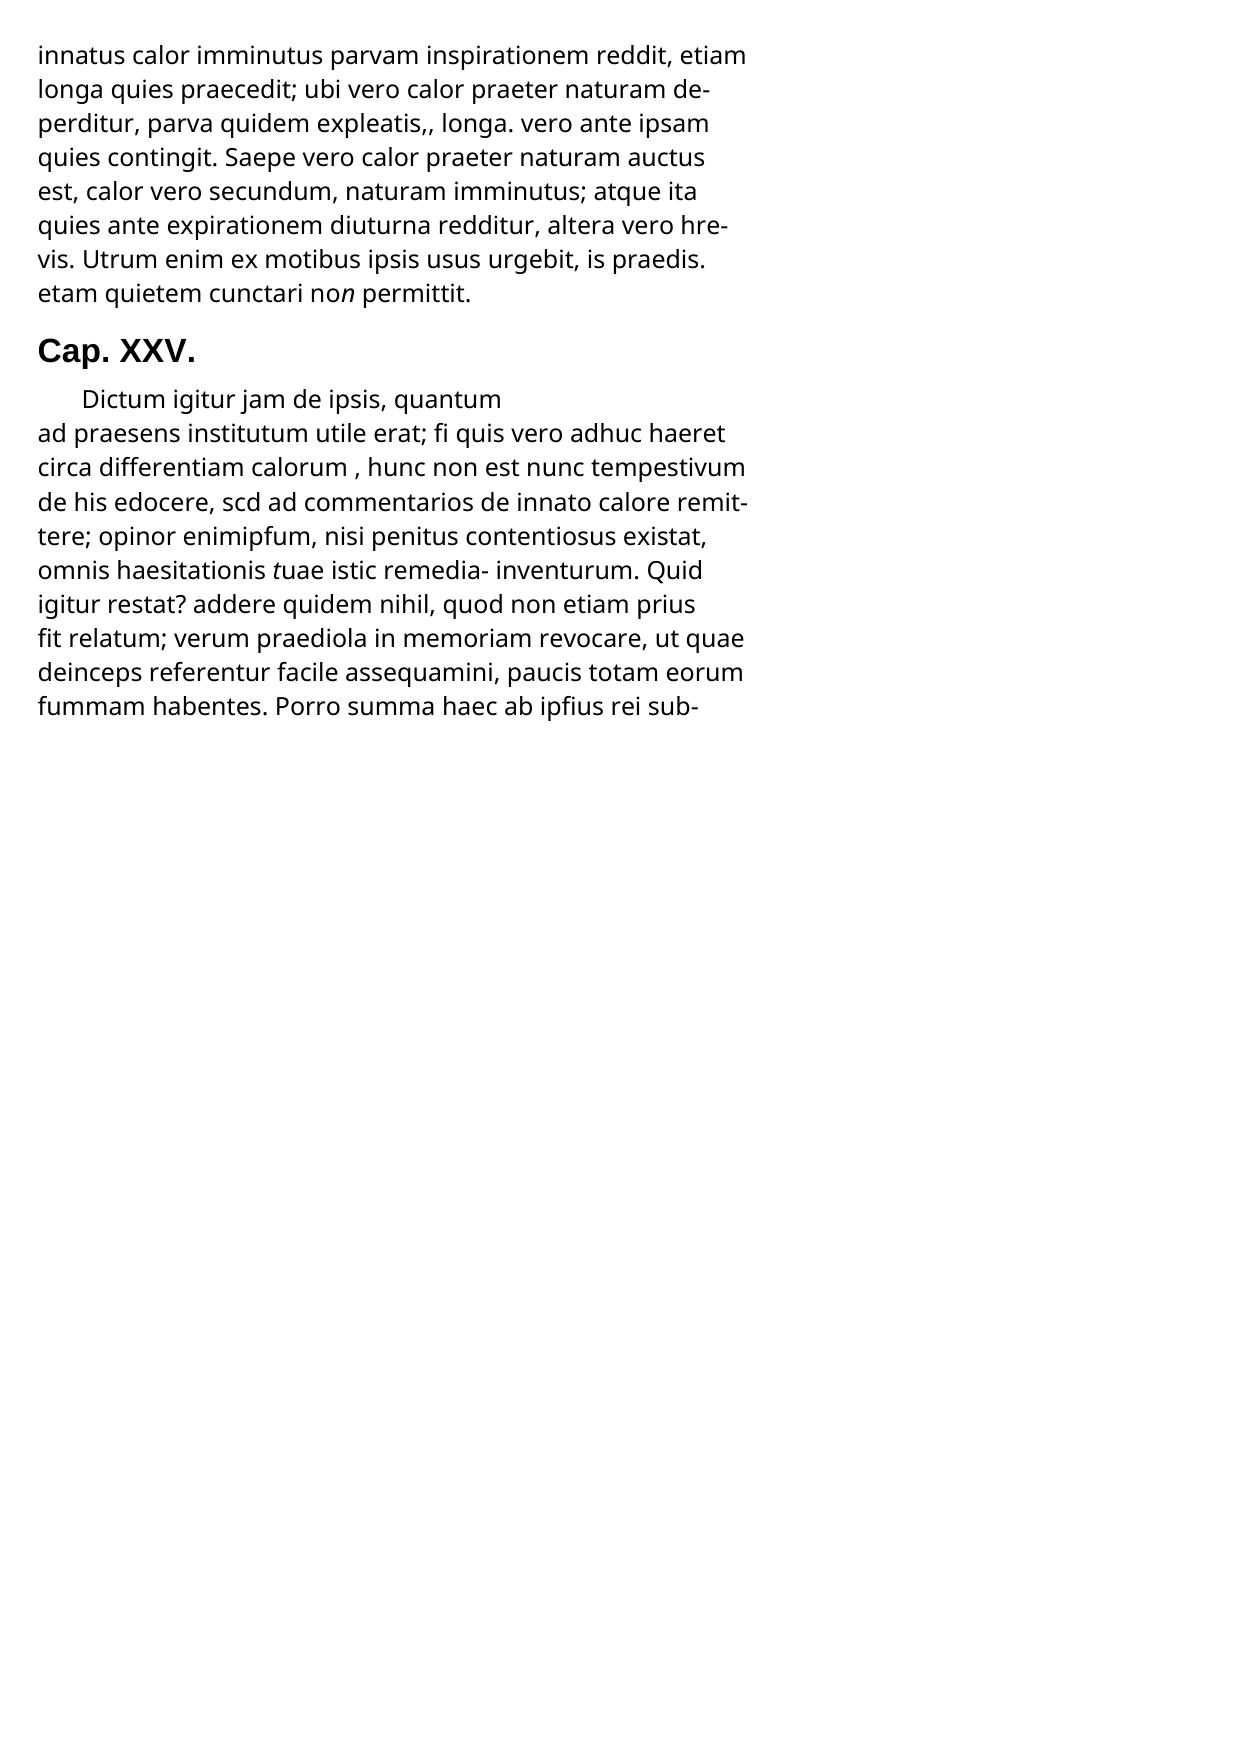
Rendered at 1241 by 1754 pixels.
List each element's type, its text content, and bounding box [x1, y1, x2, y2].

text innatus calor imminutus parvam inspirationem reddit, etiam longa quies praecedit; ubi vero calor praeter naturam de- perditur, parva quidem expleatis,, longa. vero ante ipsam quies contingit. Saepe vero calor praeter naturam auctus est, calor vero secundum, naturam imminutus; atque ita quies ante expirationem diuturna redditur, altera vero hre- vis. Utrum enim ex motibus ipsis usus urgebit, is praedis. etam quietem cunctari non permittit. [37, 37, 1203, 310]
text Dictum igitur jam de ipsis, quantum ad praesens institutum utile erat; fi quis vero adhuc haeret circa differentiam calorum , hunc non est nunc tempestivum de his edocere, scd ad commentarios de innato calore remit- tere; opinor enimipfum, nisi penitus contentiosus existat, omnis haesitationis tuae istic remedia- inventurum. Quid igitur restat? addere quidem nihil, quod non etiam prius fit relatum; verum praediola in memoriam revocare, ut quae deinceps referentur facile assequamini, paucis totam eorum fummam habentes. Porro summa haec ab ipfius rei sub- [37, 382, 1203, 723]
subtitle Cap. XXV. [37, 331, 1203, 369]
